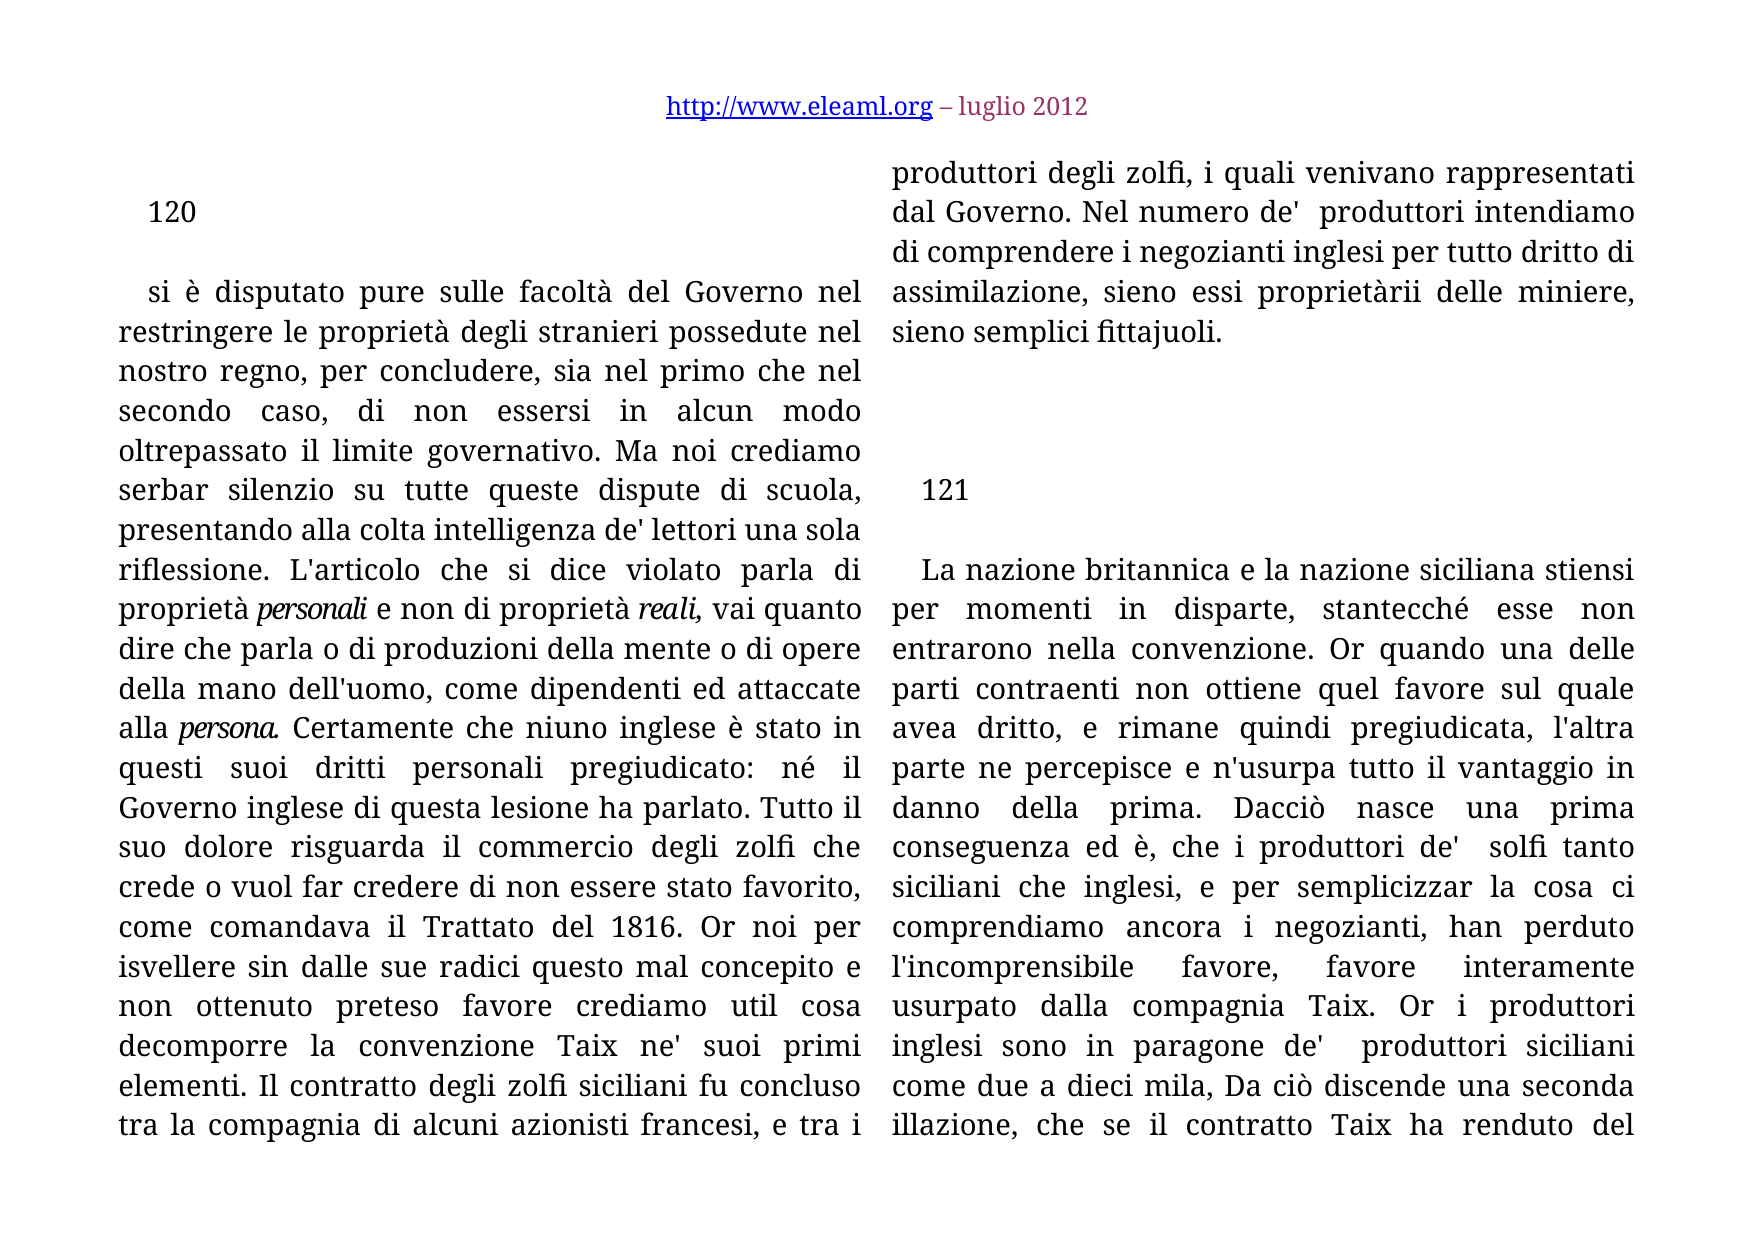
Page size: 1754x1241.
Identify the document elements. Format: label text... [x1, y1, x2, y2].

text 120 [118, 192, 862, 231]
text si è disputato pure sulle facoltà del Governo nel restringere le proprietà degli stranieri possedute nel nostro regno, per concludere, sia nel primo che nel secondo caso, di non essersi in alcun modo oltrepassato il limite governativo. Ma noi crediamo serbar silenzio su tutte queste dispute di scuola, presentando alla colta intelligenza de' lettori una sola riflessione. L'articolo che si dice violato parla di proprietà personali e non di proprietà reali, vai quanto dire che parla o di produzioni della mente o di opere della mano dell'uomo, come dipendenti ed attaccate alla persona. Certamente che niuno inglese è stato in questi suoi dritti personali pregiudicato: né il Governo inglese di questa lesione ha parlato. Tutto il suo dolore risguarda il commercio degli zolfi che crede o vuol far credere di non essere stato favorito, come comandava il Trattato del 1816. Or noi per isvellere sin dalle sue radici questo mal concepito e non ottenuto preteso favore crediamo util cosa decomporre la convenzione Taix ne' suoi primi elementi. Il contratto degli zolfi siciliani fu concluso tra la compagnia di alcuni azionisti francesi, e tra i [118, 271, 862, 1144]
text 121 [892, 469, 1636, 509]
text La nazione britannica e la nazione siciliana stiensi per momenti in disparte, stantecché esse non entrarono nella convenzione. Or quando una delle parti contraenti non ottiene quel favore sul quale avea dritto, e rimane quindi pregiudicata, l'altra parte ne percepisce e n'usurpa tutto il vantaggio in danno della prima. Dacciò nasce una prima conseguenza ed è, che i produttori de' solfi tanto siciliani che inglesi, e per semplicizzar la cosa ci comprendiamo ancora i negozianti, han perduto l'incomprensibile favore, favore interamente usurpato dalla compagnia Taix. Or i produttori inglesi sono in paragone de' produttori siciliani come due a dieci mila, Da ciò discende una seconda illazione, che se il contratto Taix ha renduto del [892, 549, 1636, 1144]
text produttori degli zolfi, i quali venivano rappresentati dal Governo. Nel numero de' produttori intendiamo di comprendere i negozianti inglesi per tutto dritto di assimilazione, sieno essi proprietàrii delle miniere, sieno semplici fittajuoli. [892, 152, 1636, 351]
